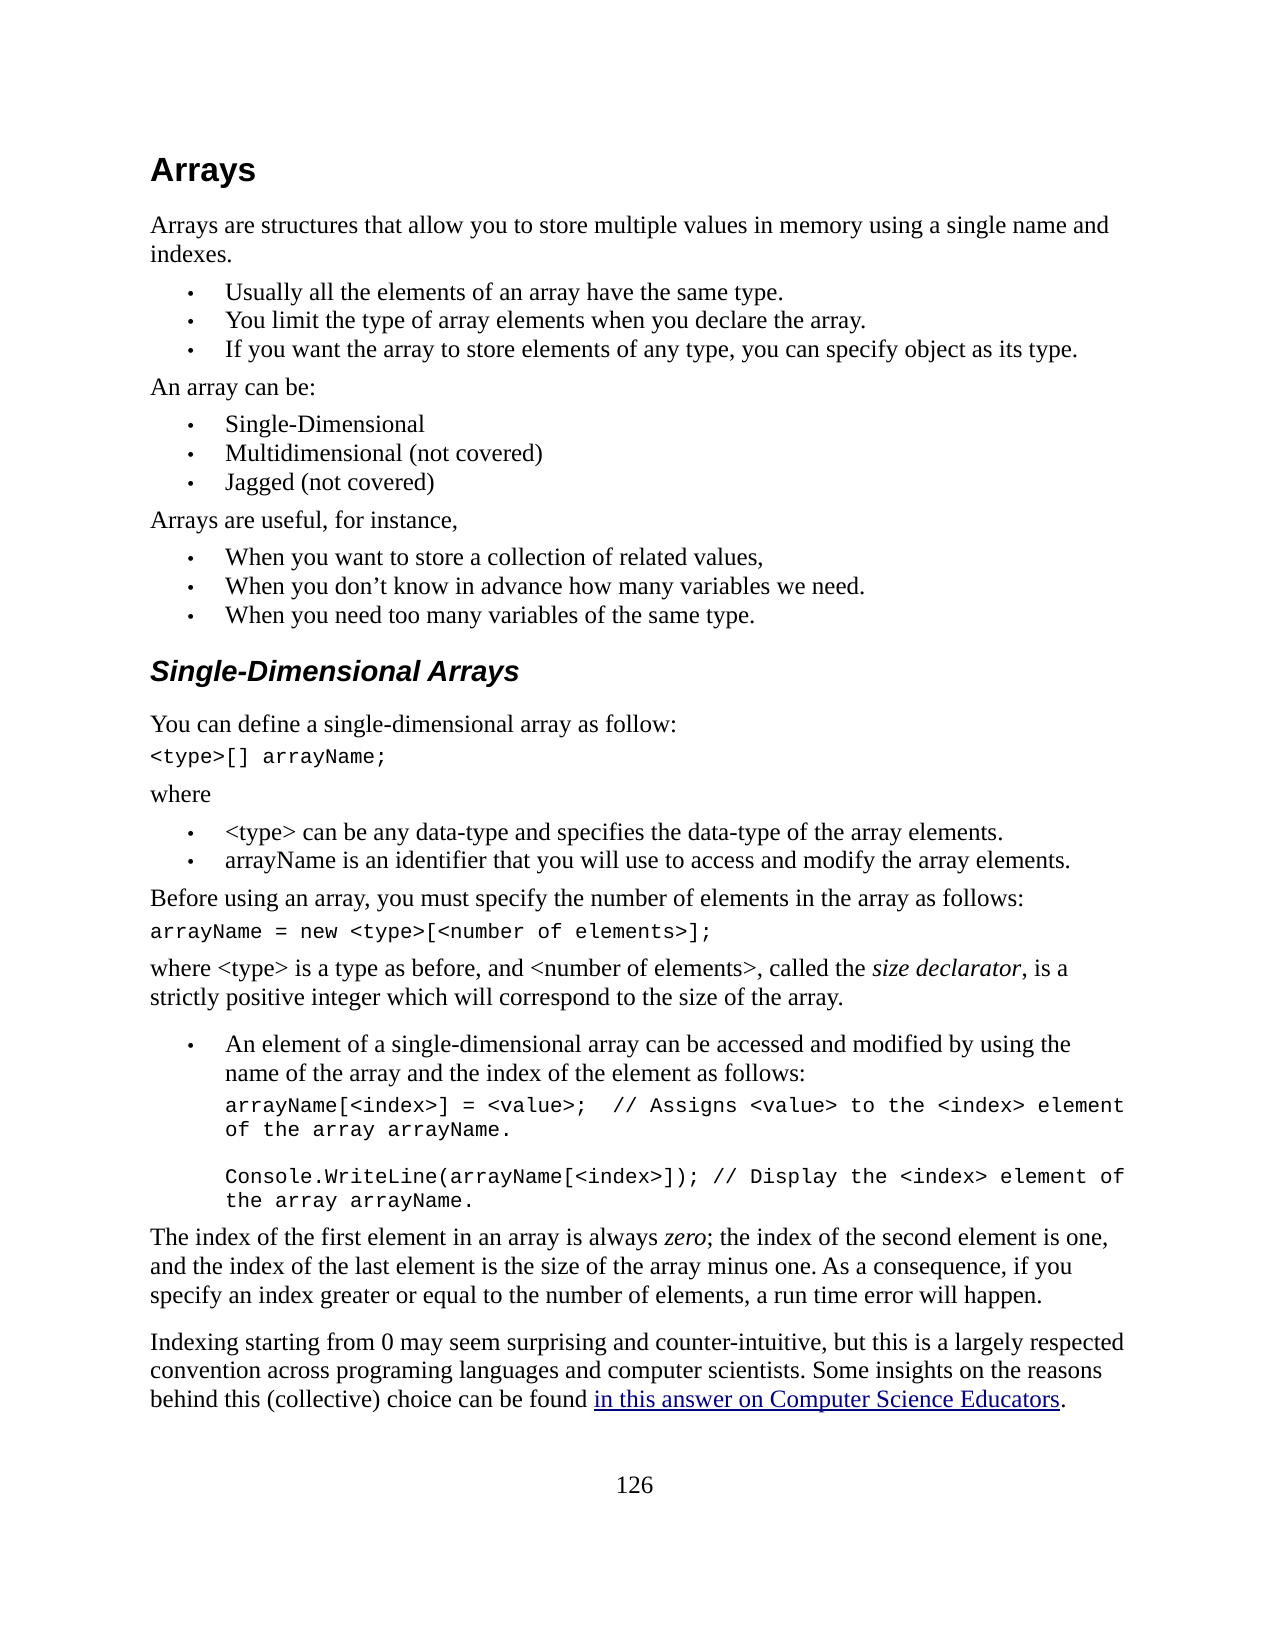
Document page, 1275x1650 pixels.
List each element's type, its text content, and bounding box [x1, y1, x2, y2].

list Usually all the elements of an array have the same type. [187, 277, 1125, 305]
list Single-Dimensional [187, 409, 1125, 438]
text Arrays are useful, for instance, [150, 505, 1125, 533]
list Jagged (not covered) [187, 467, 1125, 496]
list An element of a single-dimensional array can be accessed and modified by using the name of the array and the index of the element as follows: [187, 1029, 1125, 1086]
subtitle Arrays [150, 150, 1125, 189]
list Console.WriteLine(arrayName[<index>]); // Display the <index> element of the array arrayName. [187, 1166, 1125, 1213]
list arrayName[<index>] = <value>; // Assigns <value> to the <index> element of the array arrayName. [187, 1095, 1125, 1143]
subtitle Single-Dimensional Arrays [150, 654, 1125, 687]
text where [150, 779, 1125, 808]
text Arrays are structures that allow you to store multiple values in memory using a single name and indexes. [150, 210, 1125, 268]
list Multidimensional (not covered) [187, 438, 1125, 467]
text <type>[] arrayName; [150, 746, 1125, 770]
text Indexing starting from 0 may seem surprising and counter-intuitive, but this is a largely respected convention across programing languages and computer scientists. Some insights on the reasons behind this (collective) choice can be found in this answer on Computer Science Educators. [150, 1327, 1125, 1413]
text The index of the first element in an array is always zero; the index of the second element is one, and the index of the last element is the size of the array minus one. As a consequence, if you specify an index greater or equal to the number of elements, a run time error will happen. [150, 1222, 1125, 1309]
list When you want to store a collection of related values, [187, 542, 1125, 571]
text Before using an array, you must specify the number of elements in the array as follows: [150, 883, 1125, 912]
text where <type> is a type as before, and <number of elements>, called the size declarator, is a strictly positive integer which will correspond to the size of the array. [150, 953, 1125, 1011]
text arrayName = new <type>[<number of elements>]; [150, 921, 1125, 944]
list If you want the array to store elements of any type, you can specify object as its type. [187, 334, 1125, 363]
list When you need too many variables of the same type. [187, 600, 1125, 629]
text You can define a single-dimensional array as follow: [150, 709, 1125, 737]
text An array can be: [150, 372, 1125, 401]
list arrayName is an identifier that you will use to access and modify the array elements. [187, 845, 1125, 874]
list You limit the type of array elements when you declare the array. [187, 305, 1125, 334]
list When you don’t know in advance how many variables we need. [187, 571, 1125, 600]
list <type> can be any data-type and specifies the data-type of the array elements. [187, 817, 1125, 845]
